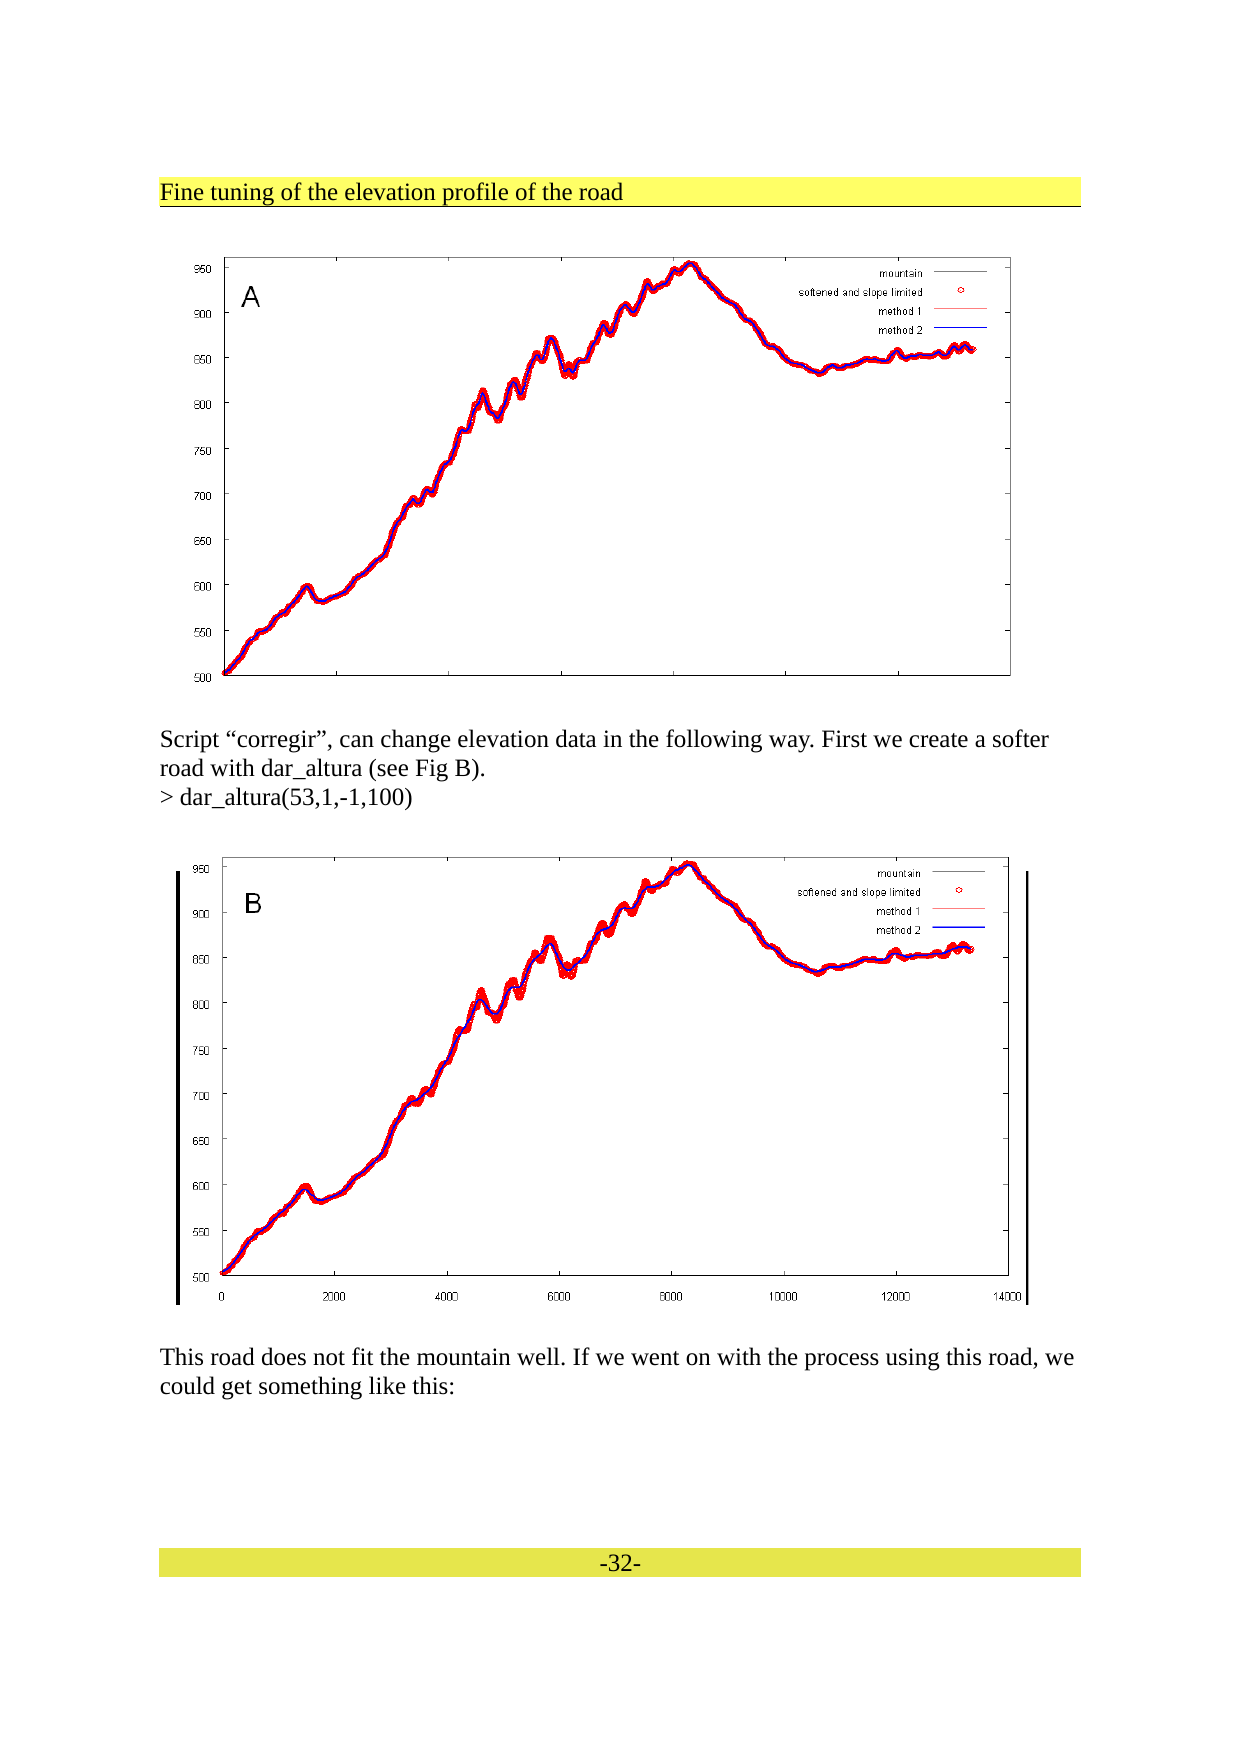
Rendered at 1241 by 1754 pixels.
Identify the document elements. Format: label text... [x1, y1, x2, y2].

text Script “corregir”, can change elevation data in the following way. First we create a softer road with dar_altura (see Fig B). [159, 724, 1081, 782]
picture [176, 848, 1029, 1305]
text This road does not fit the mountain well. If we went on with the process using this road, we could get something like this: [159, 1342, 1081, 1399]
picture [176, 244, 1029, 687]
text > dar_altura(53,1,-1,100) [159, 782, 1081, 810]
